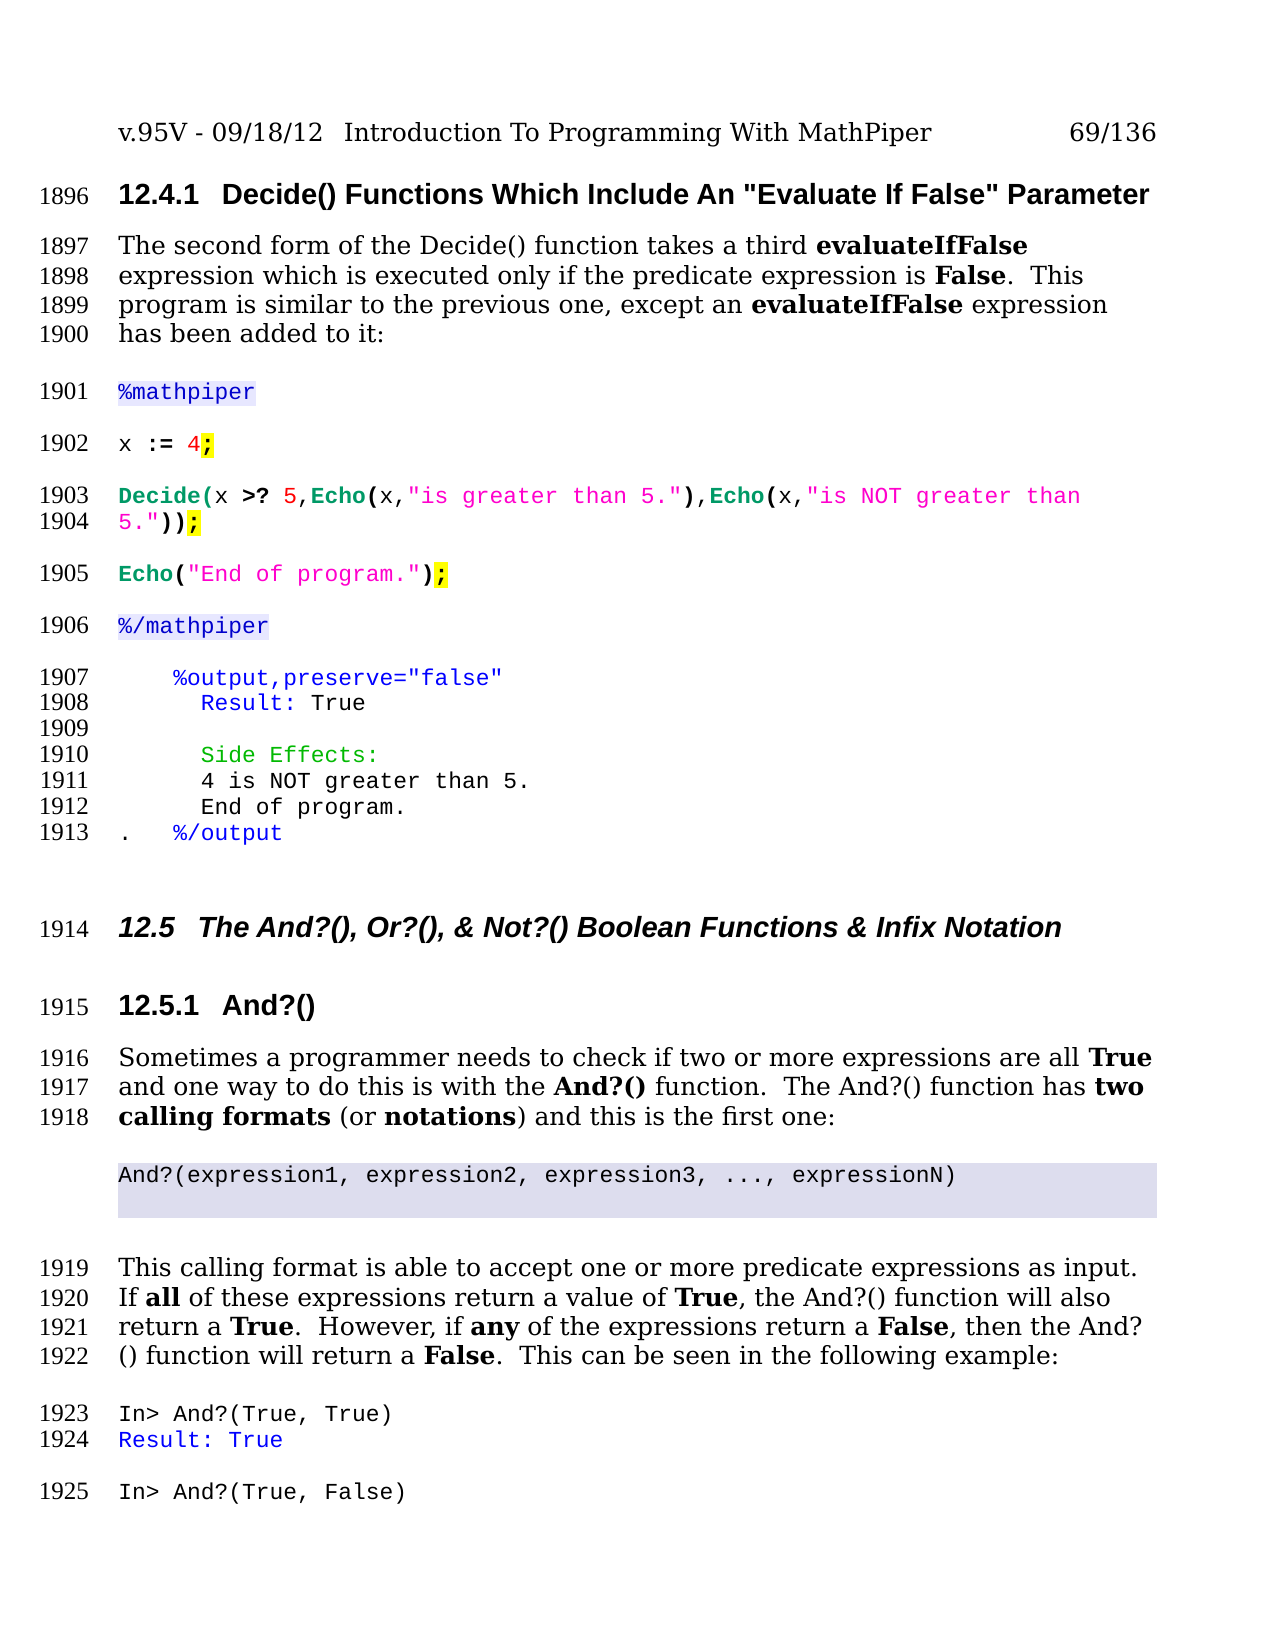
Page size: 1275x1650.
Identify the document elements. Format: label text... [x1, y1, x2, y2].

text Result: True [118, 1428, 1157, 1454]
text This calling format is able to accept one or more predicate expressions as input. If all of these expressions return a value of True, the And?() function will also return a True. However, if any of the expressions return a False, then the And?() function will return a False. This can be seen in the following example: [118, 1253, 1157, 1371]
subtitle And?() [118, 988, 1157, 1022]
text End of program. [118, 796, 1157, 821]
text Result: True [118, 692, 1157, 718]
subtitle The And?(), Or?(), & Not?() Boolean Functions & Infix Notation [118, 910, 1157, 943]
text . %/output [118, 821, 1157, 847]
text Echo("End of program."); [118, 562, 1157, 588]
text %/mathpiper [118, 614, 1157, 640]
text In> And?(True, False) [118, 1480, 1157, 1506]
text %mathpiper [118, 381, 1157, 406]
table_header And?(expression1, expression2, expression3, ..., expressionN) [118, 1163, 1157, 1218]
text Sometimes a programmer needs to check if two or more expressions are all True and one way to do this is with the And?() function. The And?() function has two calling formats (or notations) and this is the first one: [118, 1043, 1157, 1131]
text %output,preserve="false" [118, 666, 1157, 692]
text In> And?(True, True) [118, 1403, 1157, 1428]
text x := 4; [118, 432, 1157, 458]
text Decide(x >? 5,Echo(x,"is greater than 5."),Echo(x,"is NOT greater than 5.")); [118, 484, 1157, 536]
text The second form of the Decide() function takes a third evaluateIfFalse expression which is executed only if the predicate expression is False. This program is similar to the previous one, except an evaluateIfFalse expression has been added to it: [118, 231, 1157, 348]
text Side Effects: [118, 744, 1157, 769]
subtitle Decide() Functions Which Include An "Evaluate If False" Parameter [118, 177, 1157, 210]
text 4 is NOT greater than 5. [118, 769, 1157, 796]
